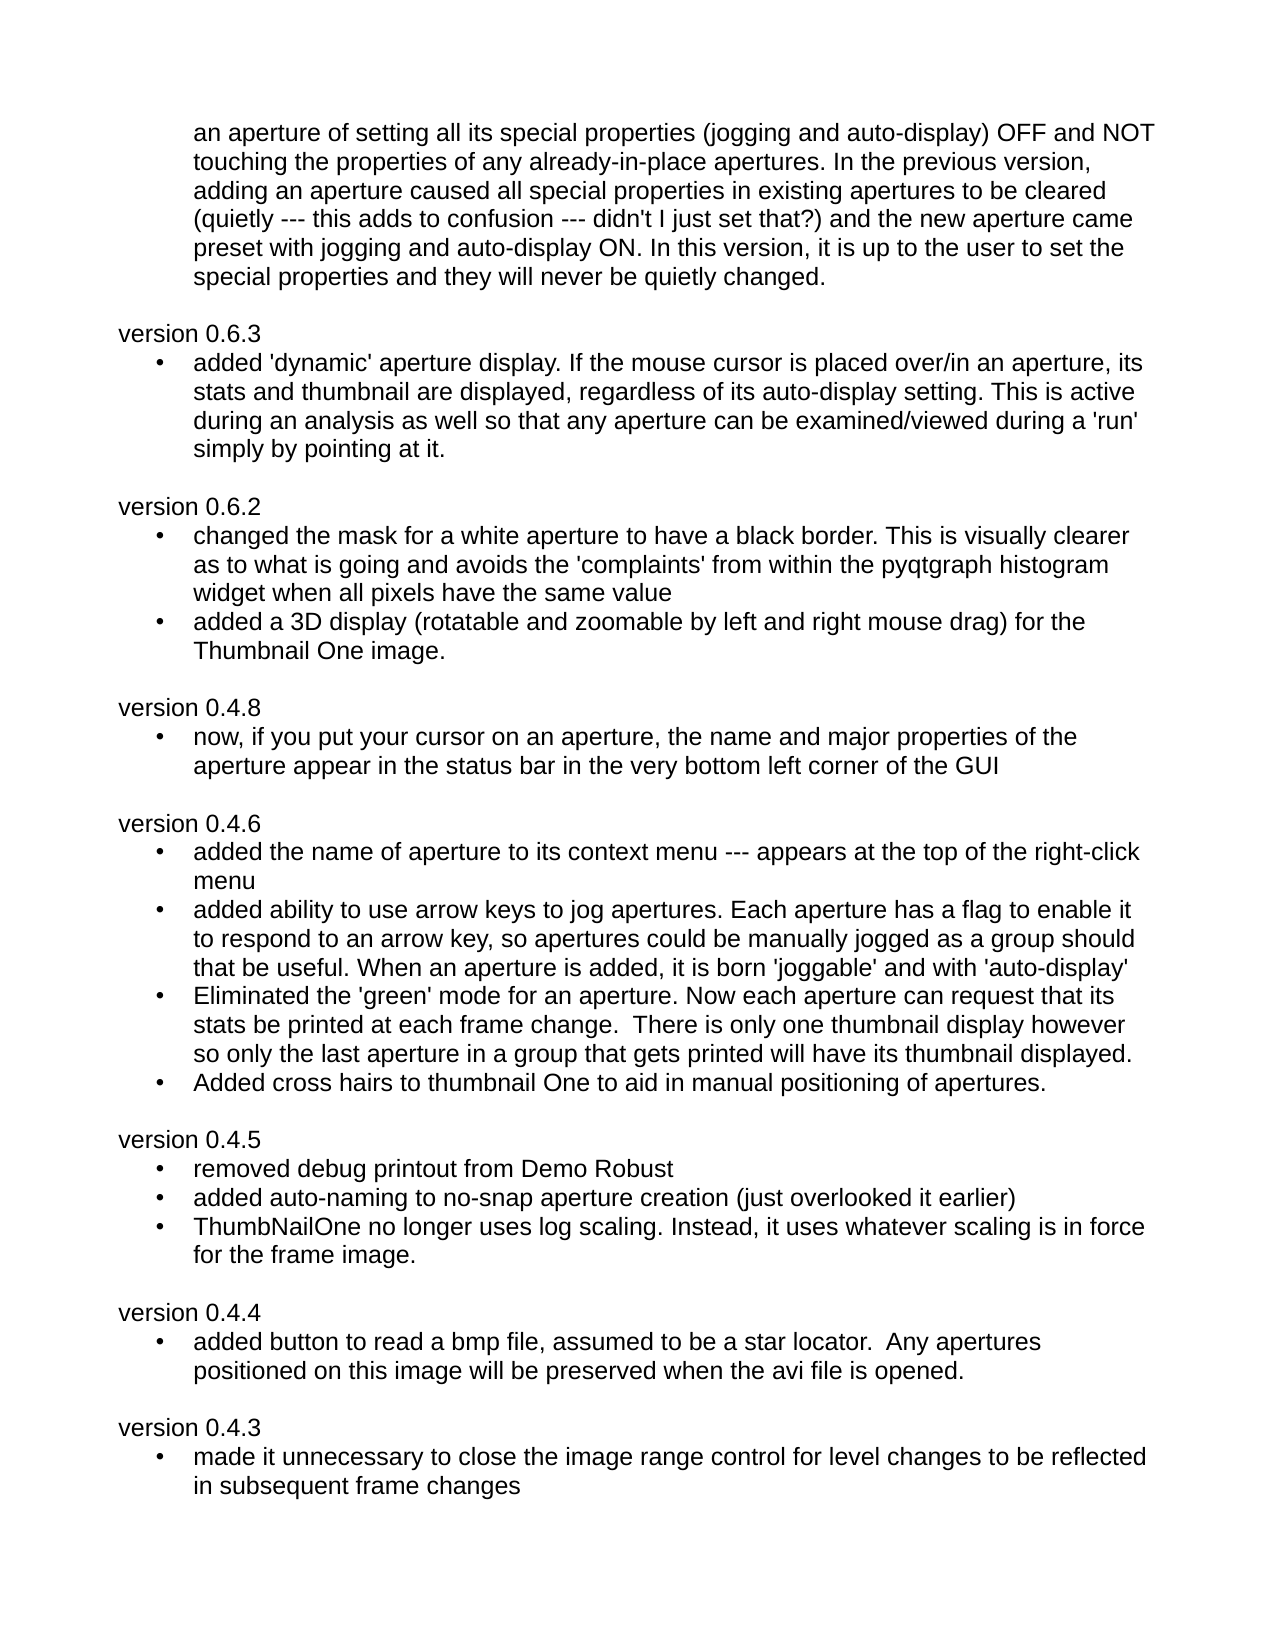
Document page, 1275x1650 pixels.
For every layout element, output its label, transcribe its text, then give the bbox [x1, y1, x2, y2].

list removed debug printout from Demo Robust [156, 1154, 1157, 1183]
list Added cross hairs to thumbnail One to aid in manual positioning of apertures. [156, 1068, 1157, 1125]
list Eliminated the 'green' mode for an aperture. Now each aperture can request that its stats be printed at each frame change. There is only one thumbnail display however so only the last aperture in a group that gets printed will have its thumbnail displayed. [156, 981, 1157, 1068]
list an aperture of setting all its special properties (jogging and auto-display) OFF and NOT touching the properties of any already-in-place apertures. In the previous version, adding an aperture caused all special properties in existing apertures to be cleared (quietly --- this adds to confusion --- didn't I just set that?) and the new aperture came preset with jogging and auto-display ON. In this version, it is up to the user to set the special properties and they will never be quietly changed. [156, 118, 1157, 319]
text version 0.4.6 [118, 808, 1157, 837]
list added auto-naming to no-snap aperture creation (just overlooked it earlier) [156, 1183, 1157, 1212]
list added the name of aperture to its context menu --- appears at the top of the right-click menu [156, 837, 1157, 895]
list now, if you put your cursor on an aperture, the name and major properties of the aperture appear in the status bar in the very bottom left corner of the GUI [156, 722, 1157, 808]
list added ability to use arrow keys to jog apertures. Each aperture has a flag to enable it to respond to an arrow key, so apertures could be manually jogged as a group should that be useful. When an aperture is added, it is born 'joggable' and with 'auto-display' [156, 895, 1157, 981]
list added 'dynamic' aperture display. If the mouse cursor is placed over/in an aperture, its stats and thumbnail are displayed, regardless of its auto-display setting. This is active during an analysis as well so that any aperture can be examined/viewed during a 'run' simply by pointing at it. [156, 348, 1157, 492]
text version 0.4.4 [118, 1298, 1157, 1327]
text version 0.4.8 [118, 693, 1157, 722]
list made it unnecessary to close the image range control for level changes to be reflected in subsequent frame changes [156, 1442, 1157, 1528]
list changed the mask for a white aperture to have a black border. This is visually clearer as to what is going and avoids the 'complaints' from within the pyqtgraph histogram widget when all pixels have the same value [156, 521, 1157, 607]
list added a 3D display (rotatable and zoomable by left and right mouse drag) for the Thumbnail One image. [156, 607, 1157, 693]
text version 0.6.3 [118, 319, 1157, 348]
list ThumbNailOne no longer uses log scaling. Instead, it uses whatever scaling is in force for the frame image. [156, 1212, 1157, 1298]
list added button to read a bmp file, assumed to be a star locator. Any apertures positioned on this image will be preserved when the avi file is opened. [156, 1327, 1157, 1413]
text version 0.6.2 [118, 492, 1157, 521]
text version 0.4.3 [118, 1413, 1157, 1442]
text version 0.4.5 [118, 1125, 1157, 1154]
